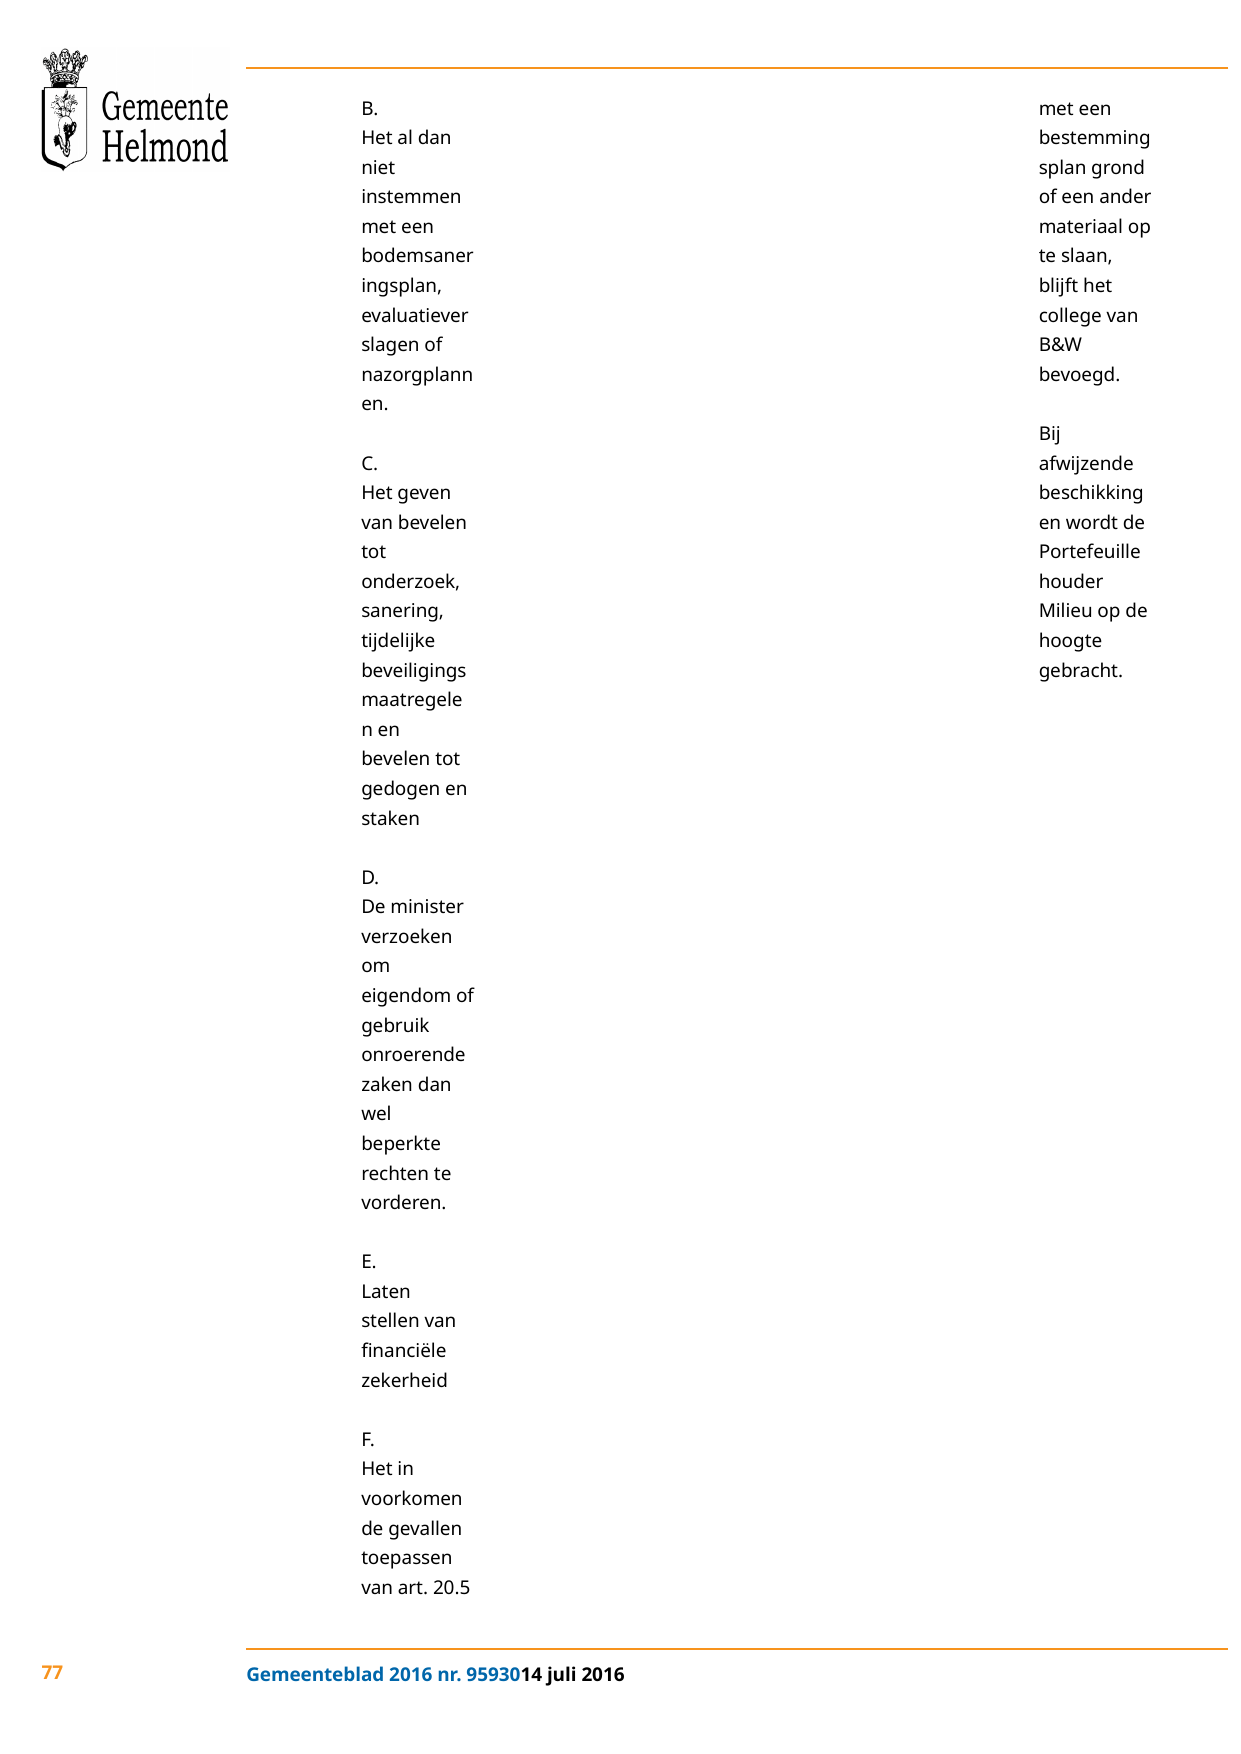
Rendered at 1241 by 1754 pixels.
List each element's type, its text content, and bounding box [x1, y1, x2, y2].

table_cell met een bestemmingsplan grond of een ander materiaal op te slaan, blijft het college van B&W bevoegd. Bij afwijzende beschikkingen wordt de Portefeuillehouder Milieu op de hoogte gebracht. [1039, 95, 1152, 1600]
table_cell [926, 95, 1038, 1600]
table_cell [587, 95, 700, 1600]
table_cell B. Het al dan niet instemmen met een bodemsaneringsplan, evaluatieverslagen of nazorgplannen. C. Het geven van bevelen tot onderzoek, sanering, tijdelijke beveiligingsmaatregelen en bevelen tot gedogen en staken D. De minister verzoeken om eigendom of gebruik onroerende zaken dan wel beperkte rechten te vorderen. E. Laten stellen van financiële zekerheid F. Het in voorkomende gevallen toepassen van art. 20.5 [361, 95, 474, 1600]
table_cell [700, 95, 813, 1600]
picture [41, 47, 231, 172]
table_cell [474, 95, 587, 1600]
table_cell [813, 95, 926, 1600]
table_cell [248, 95, 361, 1600]
